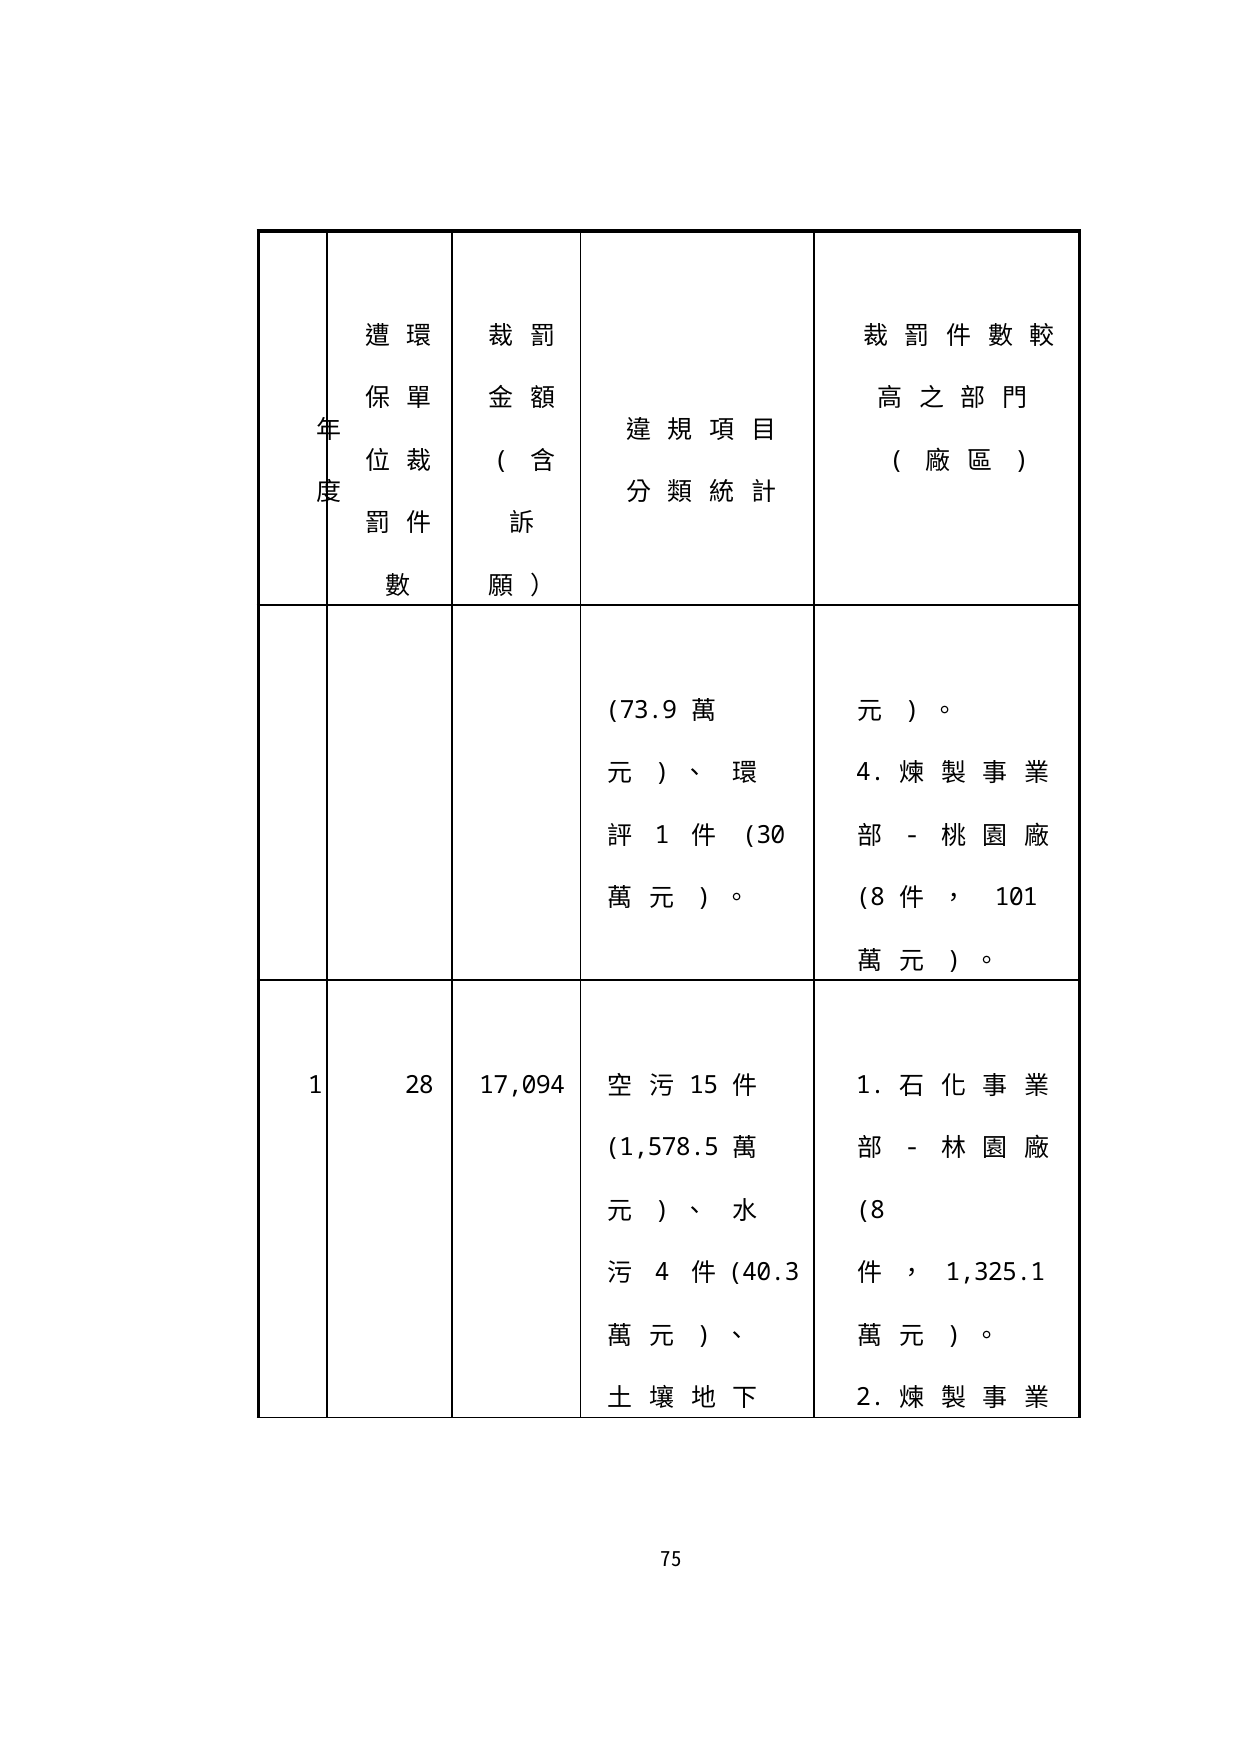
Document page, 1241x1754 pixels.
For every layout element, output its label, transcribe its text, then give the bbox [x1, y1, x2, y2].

table_cell 109 [260, 981, 326, 1417]
table_cell 元)。 4.煉製事業部-桃園廠(8件，101萬元)。 [815, 606, 1078, 979]
table_header 遭環保單位裁罰件數 [328, 233, 451, 604]
table_cell [453, 606, 580, 979]
table_header 裁罰件數較高之部門(廠區) [815, 233, 1078, 604]
table_cell [328, 606, 451, 979]
table_cell 17,094 [453, 981, 580, 1417]
table_cell 108 [260, 606, 326, 979]
table_header 裁罰金額 (含訴願） [453, 233, 580, 604]
table_cell 空污15件(1,578.5萬元)、水污4件(40.3萬元)、土壤地下 [581, 981, 813, 1417]
table_header 違規項目分類統計 [581, 233, 813, 604]
table_cell 28 [328, 981, 451, 1417]
table_header 年度 [260, 233, 326, 604]
table_cell 1.石化事業部-林園廠(8件，1,325.1萬元)。 2.煉製事業 [815, 981, 1078, 1417]
table_cell (73.9萬元)、環評1件(30萬元)。 [581, 606, 813, 979]
